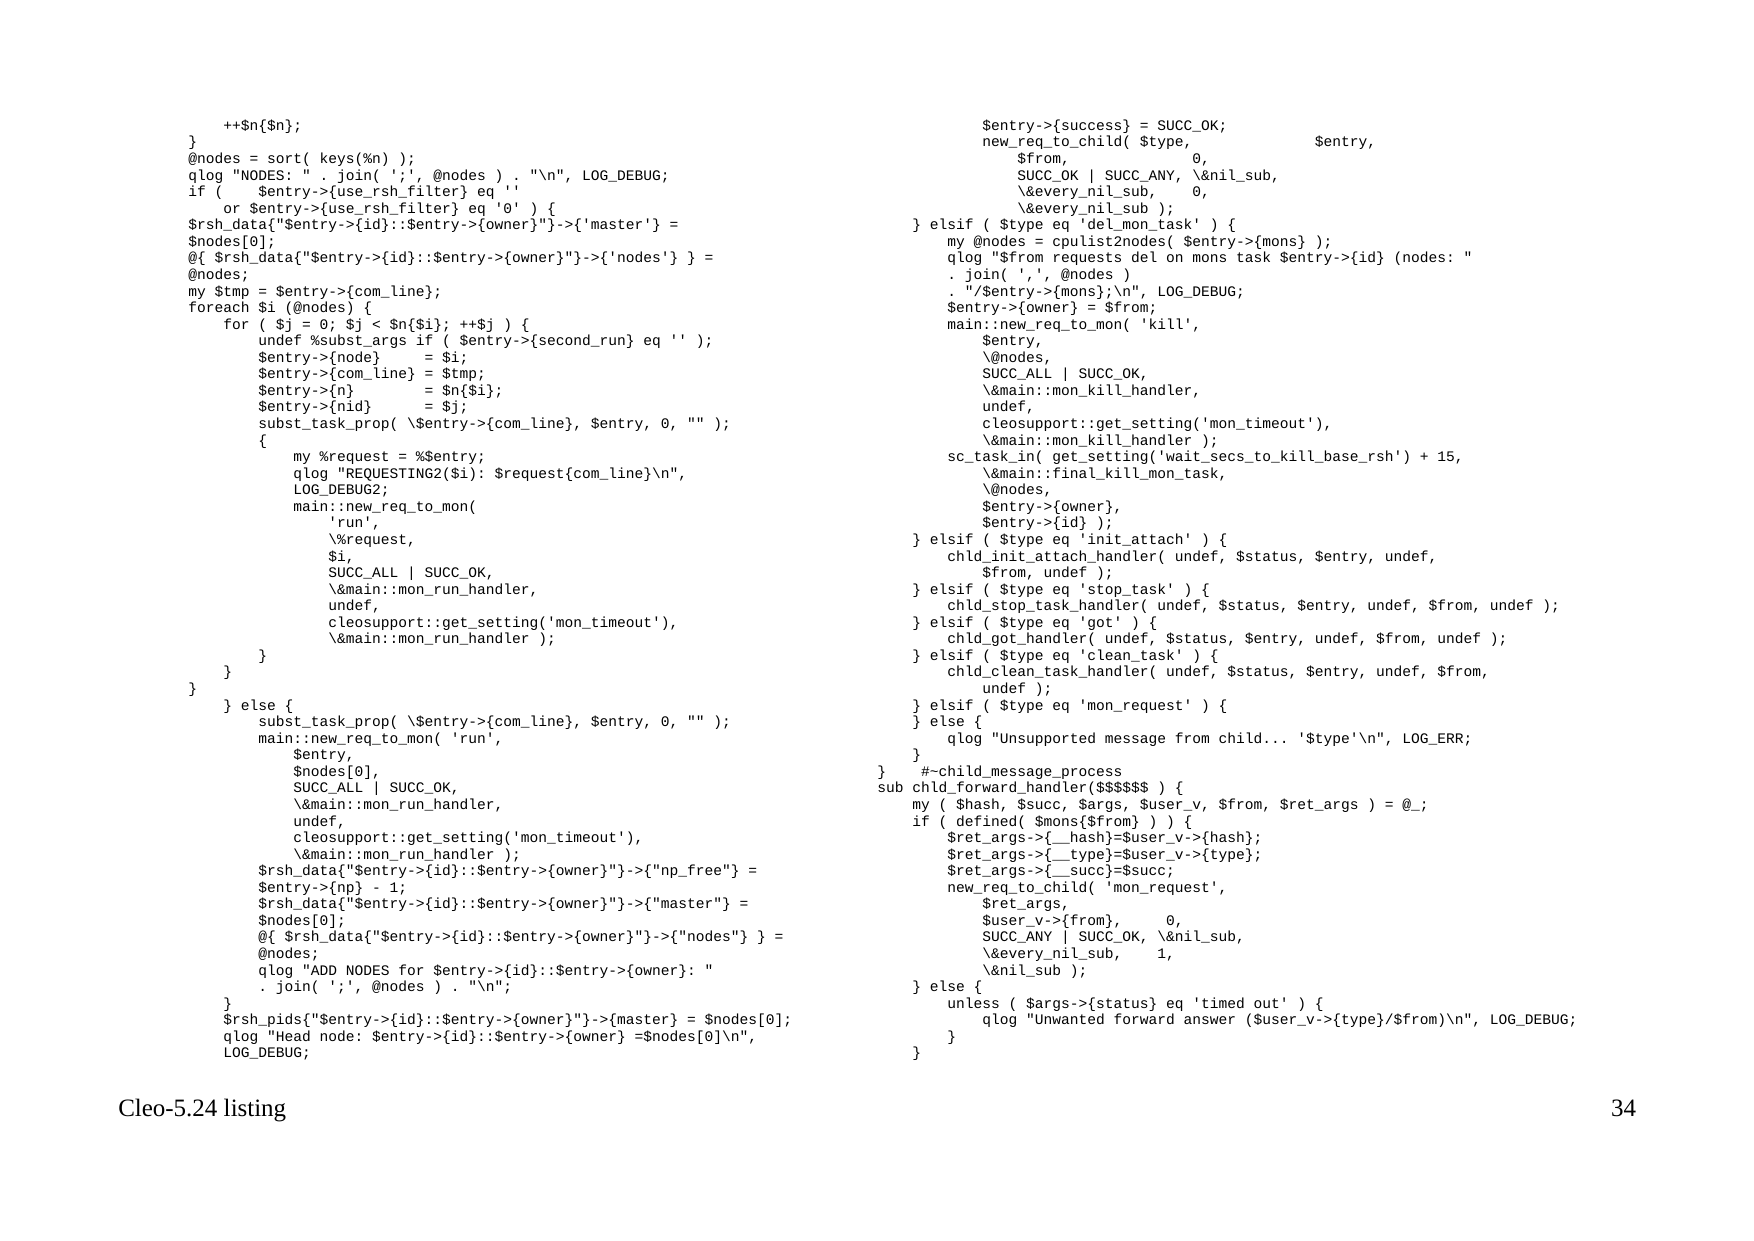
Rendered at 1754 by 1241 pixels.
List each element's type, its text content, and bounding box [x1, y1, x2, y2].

text } elsif ( $type eq 'mon_request' ) { [877, 698, 1636, 714]
text $nodes[0]; [118, 913, 877, 930]
text sc_task_in( get_setting('wait_secs_to_kill_base_rsh') + 15, [877, 449, 1636, 466]
text $rsh_data{"$entry->{id}::$entry->{owner}"}->{"np_free"} = [118, 863, 877, 880]
text SUCC_ANY | SUCC_OK, \&nil_sub, [877, 930, 1636, 946]
text } [877, 1029, 1636, 1046]
text ++$n{$n}; [118, 118, 877, 135]
text . join( ';', @nodes ) . "\n"; [118, 979, 877, 996]
text $entry->{owner}, [877, 499, 1636, 516]
text $from, undef ); [877, 565, 1636, 582]
text cleosupport::get_setting('mon_timeout'), [118, 615, 877, 632]
text } else { [877, 979, 1636, 996]
text $entry->{nid} = $j; [118, 400, 877, 416]
text \&main::mon_run_handler ); [118, 847, 877, 863]
text \@nodes, [877, 350, 1636, 367]
text undef ); [877, 681, 1636, 698]
text $entry->{n} = $n{$i}; [118, 383, 877, 400]
text qlog "ADD NODES for $entry->{id}::$entry->{owner}: " [118, 963, 877, 979]
text $user_v->{from}, 0, [877, 913, 1636, 930]
text \&main::mon_run_handler, [118, 582, 877, 598]
text $ret_args->{__hash}=$user_v->{hash}; [877, 830, 1636, 847]
text chld_init_attach_handler( undef, $status, $entry, undef, [877, 549, 1636, 565]
text qlog "NODES: " . join( ';', @nodes ) . "\n", LOG_DEBUG; [118, 168, 877, 184]
text chld_clean_task_handler( undef, $status, $entry, undef, $from, [877, 665, 1636, 681]
text } elsif ( $type eq 'init_attach' ) { [877, 532, 1636, 549]
text } else { [118, 698, 877, 714]
text @nodes = sort( keys(%n) ); [118, 151, 877, 168]
text qlog "$from requests del on mons task $entry->{id} (nodes: " [877, 251, 1636, 267]
text $ret_args, [877, 897, 1636, 913]
text LOG_DEBUG2; [118, 482, 877, 499]
text undef, [118, 598, 877, 615]
text } elsif ( $type eq 'got' ) { [877, 615, 1636, 632]
text $entry->{node} = $i; [118, 350, 877, 367]
text new_req_to_child( 'mon_request', [877, 880, 1636, 897]
text subst_task_prop( \$entry->{com_line}, $entry, 0, "" ); [118, 416, 877, 433]
text $nodes[0]; [118, 234, 877, 251]
text @{ $rsh_data{"$entry->{id}::$entry->{owner}"}->{'nodes'} } = [118, 251, 877, 267]
text SUCC_ALL | SUCC_OK, [877, 367, 1636, 383]
text my ( $hash, $succ, $args, $user_v, $from, $ret_args ) = @_; [877, 797, 1636, 814]
text qlog "Unwanted forward answer ($user_v->{type}/$from)\n", LOG_DEBUG; [877, 1012, 1636, 1029]
text qlog "Head node: $entry->{id}::$entry->{owner} =$nodes[0]\n", [118, 1029, 877, 1046]
text @{ $rsh_data{"$entry->{id}::$entry->{owner}"}->{"nodes"} } = [118, 930, 877, 946]
text my @nodes = cpulist2nodes( $entry->{mons} ); [877, 234, 1636, 251]
text } #~child_message_process [877, 764, 1636, 781]
text $ret_args->{__succ}=$succ; [877, 863, 1636, 880]
text SUCC_ALL | SUCC_OK, [118, 781, 877, 797]
text } [877, 747, 1636, 764]
text undef, [877, 400, 1636, 416]
text SUCC_OK | SUCC_ANY, \&nil_sub, [877, 168, 1636, 184]
text qlog "REQUESTING2($i): $request{com_line}\n", [118, 466, 877, 482]
text unless ( $args->{status} eq 'timed out' ) { [877, 996, 1636, 1012]
text $entry, [877, 333, 1636, 350]
text main::new_req_to_mon( 'run', [118, 731, 877, 747]
text } [118, 135, 877, 151]
text \%request, [118, 532, 877, 549]
text sub chld_forward_handler($$$$$$ ) { [877, 781, 1636, 797]
text subst_task_prop( \$entry->{com_line}, $entry, 0, "" ); [118, 714, 877, 731]
text undef, [118, 814, 877, 830]
text main::new_req_to_mon( [118, 499, 877, 516]
text \&every_nil_sub, 0, [877, 184, 1636, 201]
text \@nodes, [877, 482, 1636, 499]
text $entry->{com_line} = $tmp; [118, 367, 877, 383]
text \&every_nil_sub, 1, [877, 946, 1636, 963]
text } else { [877, 714, 1636, 731]
text \&main::mon_run_handler, [118, 797, 877, 814]
text { [118, 433, 877, 449]
text $nodes[0], [118, 764, 877, 781]
text \&main::mon_kill_handler, [877, 383, 1636, 400]
text my %request = %$entry; [118, 449, 877, 466]
text if ( defined( $mons{$from} ) ) { [877, 814, 1636, 830]
text $ret_args->{__type}=$user_v->{type}; [877, 847, 1636, 863]
text chld_got_handler( undef, $status, $entry, undef, $from, undef ); [877, 632, 1636, 648]
text \&every_nil_sub ); [877, 201, 1636, 217]
text $entry->{owner} = $from; [877, 300, 1636, 317]
text $from, 0, [877, 151, 1636, 168]
text 'run', [118, 516, 877, 532]
text or $entry->{use_rsh_filter} eq '0' ) { [118, 201, 877, 217]
text LOG_DEBUG; [118, 1046, 877, 1062]
text . join( ',', @nodes ) [877, 267, 1636, 284]
text cleosupport::get_setting('mon_timeout'), [877, 416, 1636, 433]
text cleosupport::get_setting('mon_timeout'), [118, 830, 877, 847]
text $entry, [118, 747, 877, 764]
text } [877, 1046, 1636, 1062]
text undef %subst_args if ( $entry->{second_run} eq '' ); [118, 333, 877, 350]
text @nodes; [118, 267, 877, 284]
text } elsif ( $type eq 'del_mon_task' ) { [877, 217, 1636, 234]
text } [118, 996, 877, 1012]
text . "/$entry->{mons};\n", LOG_DEBUG; [877, 284, 1636, 300]
text SUCC_ALL | SUCC_OK, [118, 565, 877, 582]
text \&main::mon_run_handler ); [118, 632, 877, 648]
text @nodes; [118, 946, 877, 963]
text } [118, 648, 877, 665]
text chld_stop_task_handler( undef, $status, $entry, undef, $from, undef ); [877, 598, 1636, 615]
text } elsif ( $type eq 'clean_task' ) { [877, 648, 1636, 665]
text $rsh_pids{"$entry->{id}::$entry->{owner}"}->{master} = $nodes[0]; [118, 1012, 877, 1029]
text qlog "Unsupported message from child... '$type'\n", LOG_ERR; [877, 731, 1636, 747]
text } [118, 665, 877, 681]
text \&nil_sub ); [877, 963, 1636, 979]
text $entry->{success} = SUCC_OK; [877, 118, 1636, 135]
text $rsh_data{"$entry->{id}::$entry->{owner}"}->{"master"} = [118, 897, 877, 913]
text \&main::final_kill_mon_task, [877, 466, 1636, 482]
text $entry->{np} - 1; [118, 880, 877, 897]
text $entry->{id} ); [877, 516, 1636, 532]
text my $tmp = $entry->{com_line}; [118, 284, 877, 300]
text new_req_to_child( $type, $entry, [877, 135, 1636, 151]
text if ( $entry->{use_rsh_filter} eq '' [118, 184, 877, 201]
text \&main::mon_kill_handler ); [877, 433, 1636, 449]
text } elsif ( $type eq 'stop_task' ) { [877, 582, 1636, 598]
text $i, [118, 549, 877, 565]
text main::new_req_to_mon( 'kill', [877, 317, 1636, 333]
text foreach $i (@nodes) { [118, 300, 877, 317]
text } [118, 681, 877, 698]
text for ( $j = 0; $j < $n{$i}; ++$j ) { [118, 317, 877, 333]
text $rsh_data{"$entry->{id}::$entry->{owner}"}->{'master'} = [118, 217, 877, 234]
